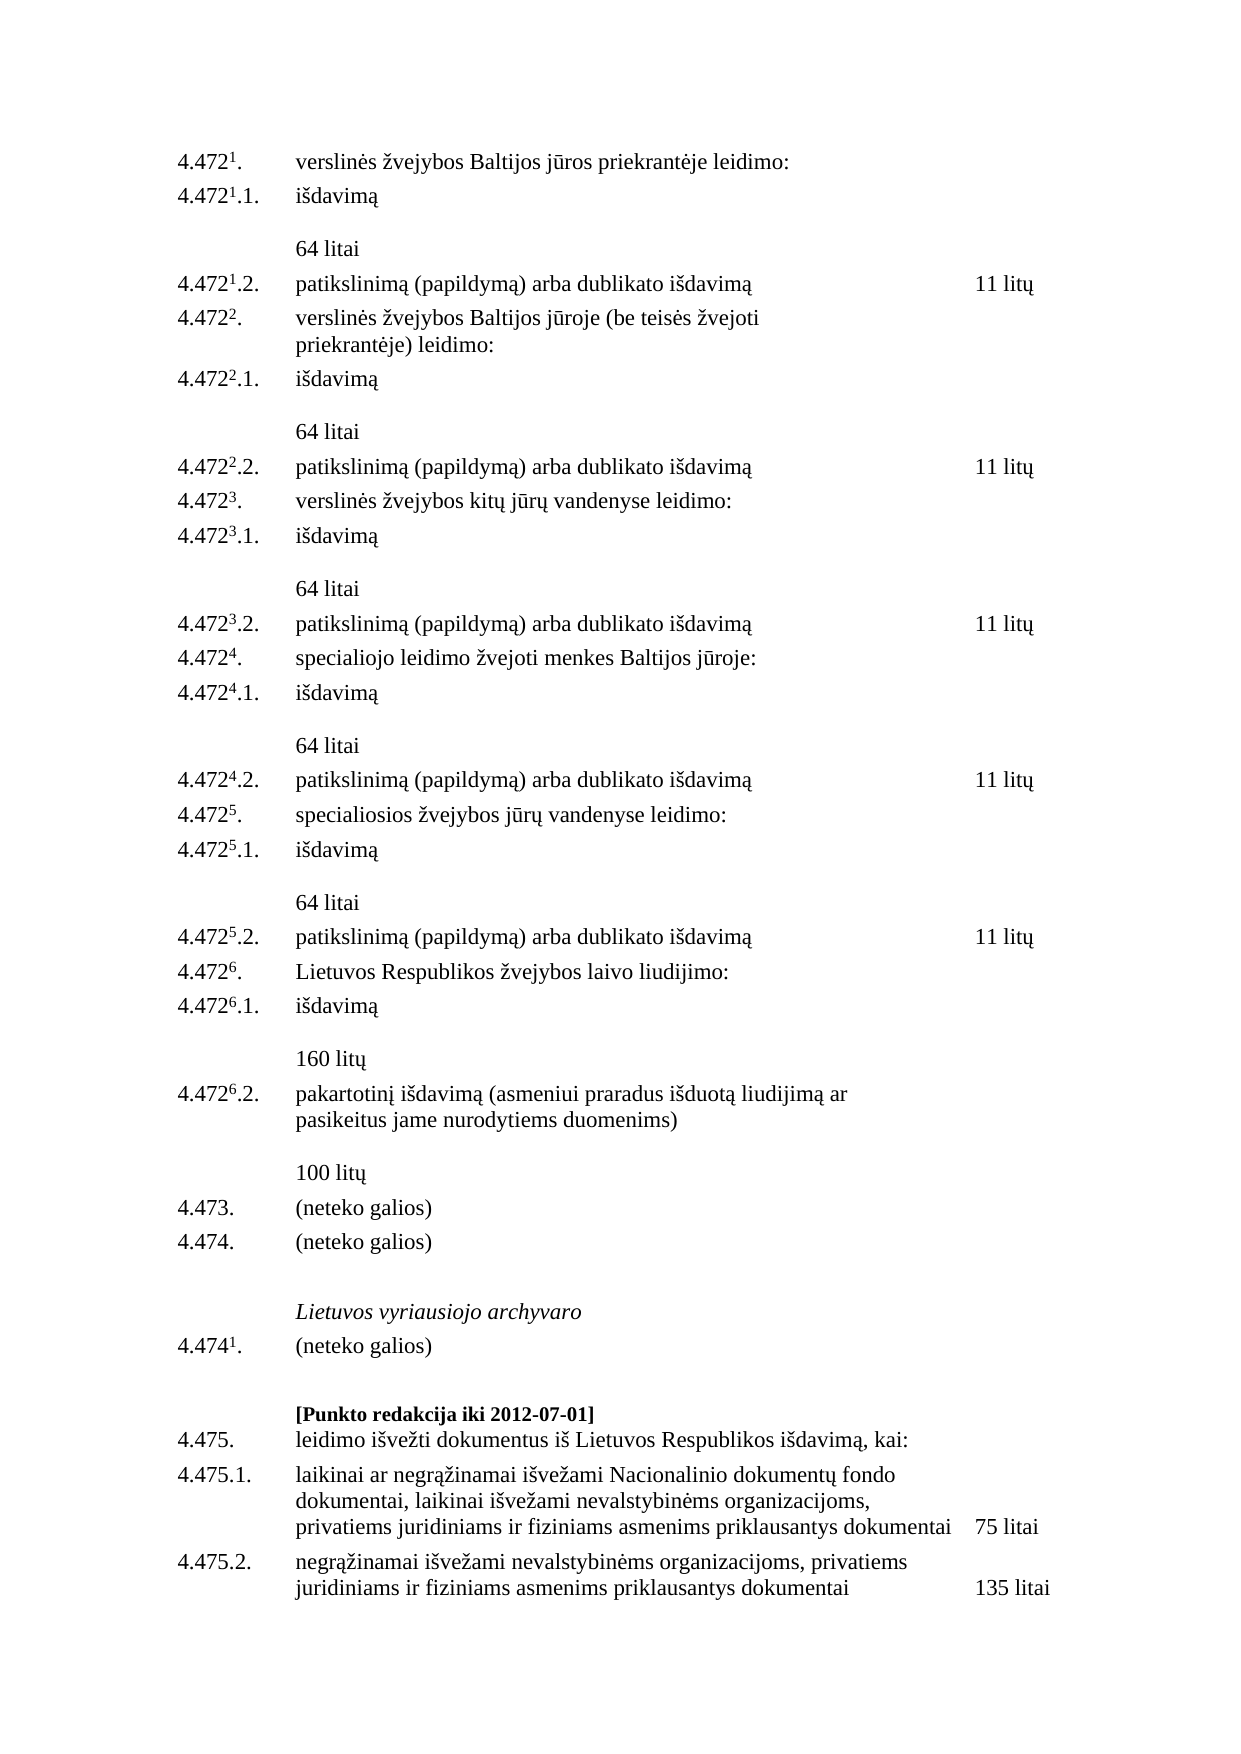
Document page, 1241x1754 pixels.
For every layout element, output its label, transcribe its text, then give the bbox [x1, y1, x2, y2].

text 4.4723. verslinės žvejybos kitų jūrų vandenyse leidimo: [177, 488, 856, 514]
text 4.4725.2. patikslinimą (papildymą) arba dublikato išdavimą 11 litų [177, 923, 1122, 949]
text 4.4726.1. išdavimą 160 litų [177, 993, 930, 1072]
text 4.4741. (neteko galios) [177, 1332, 1122, 1359]
text 4.4721.2. patikslinimą (papildymą) arba dublikato išdavimą 11 litų [177, 270, 1122, 296]
text 4.4721. verslinės žvejybos Baltijos jūros priekrantėje leidimo: [177, 148, 856, 174]
text 4.4724. specialiojo leidimo žvejoti menkes Baltijos jūroje: [177, 644, 856, 671]
text 4.475.2. negrąžinamai išvežami nevalstybinėms organizacijoms, privatiems juridiniams ir fiziniams asmenims priklausantys dokumentai 135 litai [177, 1548, 1122, 1601]
text 4.475. leidimo išvežti dokumentus iš Lietuvos Respublikos išdavimą, kai: [177, 1426, 1122, 1452]
text 4.4723.2. patikslinimą (papildymą) arba dublikato išdavimą 11 litų [177, 610, 1122, 636]
text 4.4725.1. išdavimą 64 litai [177, 836, 856, 915]
text 4.4726. Lietuvos Respublikos žvejybos laivo liudijimo: [177, 958, 930, 984]
text 4.4724.1. išdavimą 64 litai [177, 679, 856, 758]
text 4.4721.1. išdavimą 64 litai [177, 182, 856, 261]
text 4.4726.2. pakartotinį išdavimą (asmeniui praradus išduotą liudijimą ar pasikeitus jame nurodytiems duomenims) 100 litų [177, 1080, 930, 1185]
text 4.4723.1. išdavimą 64 litai [177, 522, 856, 601]
text 4.4722. verslinės žvejybos Baltijos jūroje (be teisės žvejoti priekrantėje) leidimo: [177, 304, 856, 357]
text 4.4725. specialiosios žvejybos jūrų vandenyse leidimo: [177, 801, 856, 827]
text 4.4724.2. patikslinimą (papildymą) arba dublikato išdavimą 11 litų [177, 766, 1122, 793]
text Lietuvos vyriausiojo archyvaro [177, 1298, 1122, 1324]
text 4.473. (neteko galios) [177, 1194, 1122, 1220]
text 4.4722.2. patikslinimą (papildymą) arba dublikato išdavimą 11 litų [177, 453, 1122, 479]
text [Punkto redakcija iki 2012-07-01] [177, 1402, 1122, 1426]
text 4.474. (neteko galios) [177, 1228, 1122, 1255]
text 4.4722.1. išdavimą 64 litai [177, 366, 856, 444]
text 4.475.1. laikinai ar negrąžinamai išvežami Nacionalinio dokumentų fondo dokumentai, laikinai išvežami nevalstybinėms organizacijoms, privatiems juridiniams ir fiziniams asmenims priklausantys dokumentai 75 litai [177, 1461, 1122, 1540]
